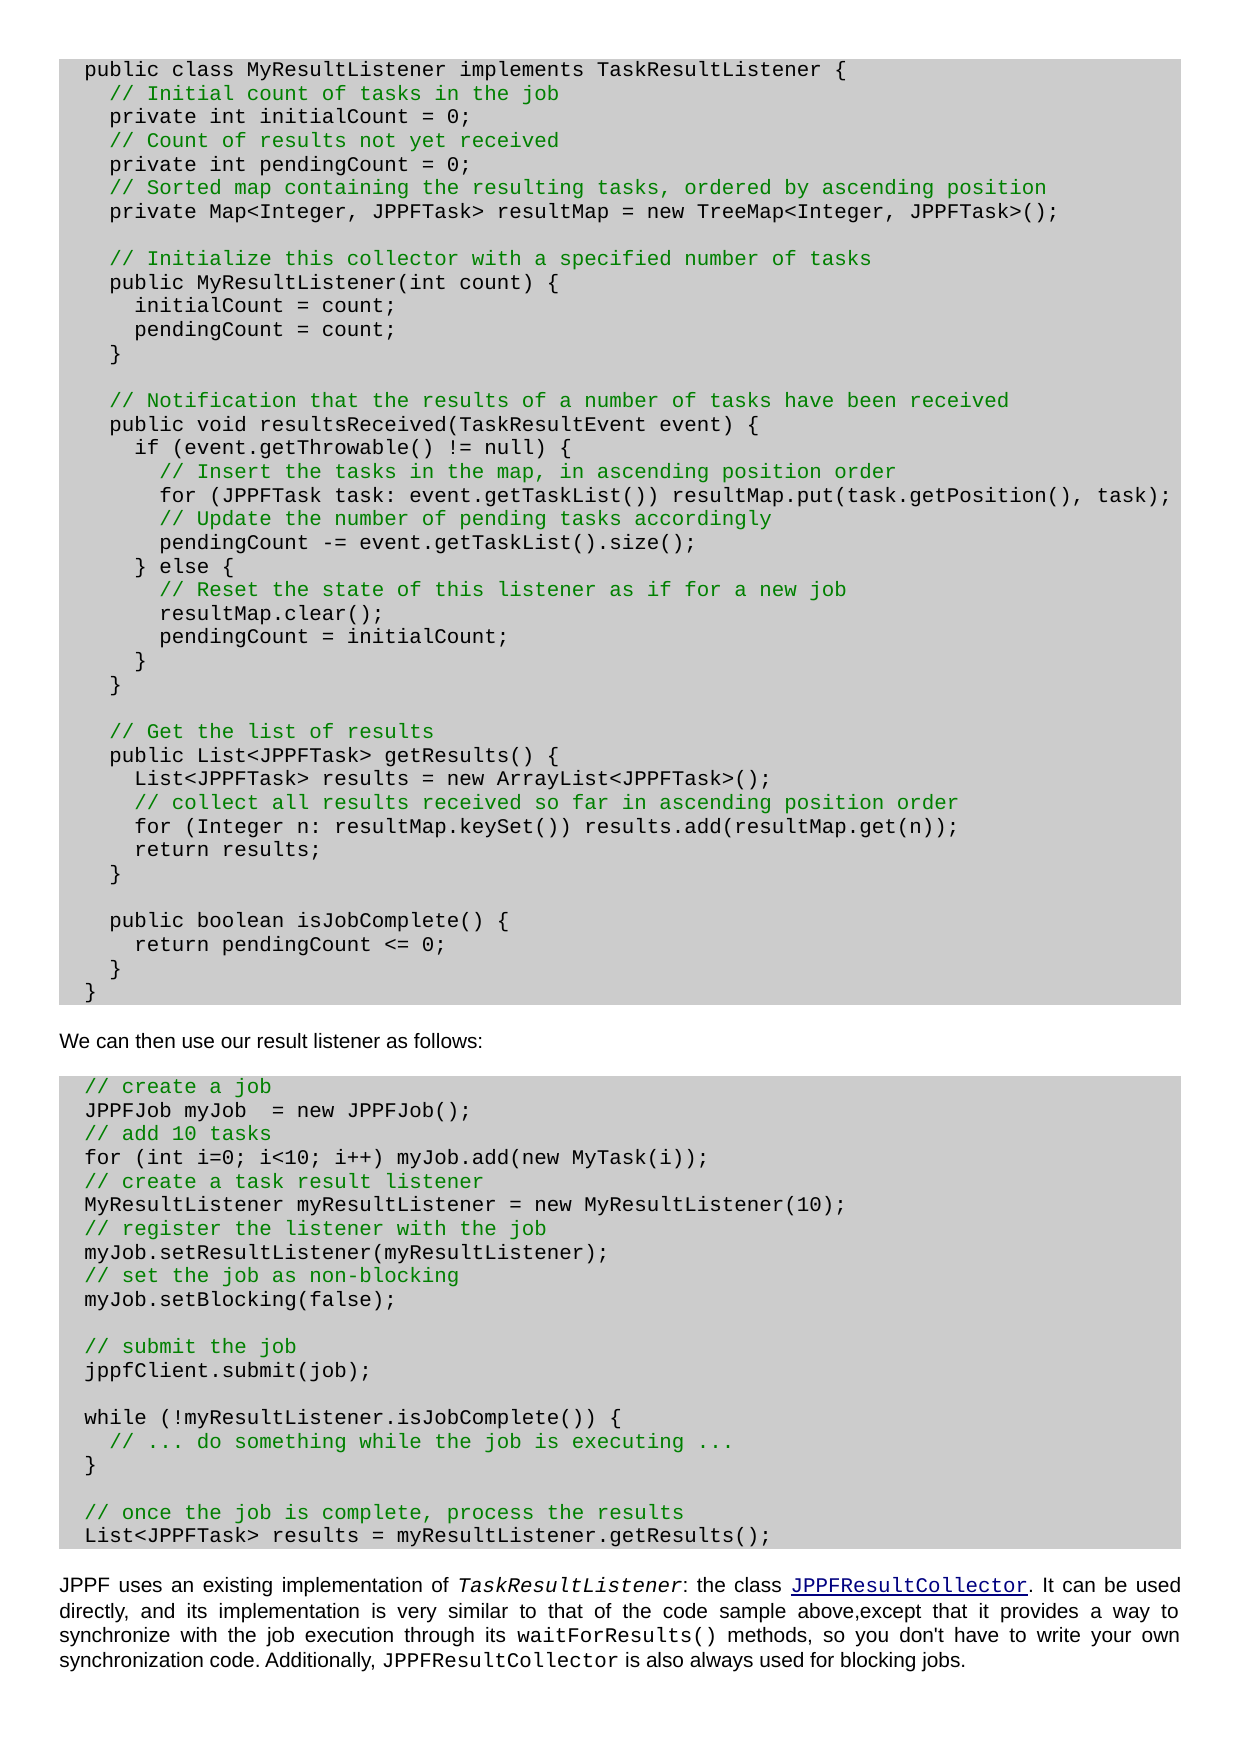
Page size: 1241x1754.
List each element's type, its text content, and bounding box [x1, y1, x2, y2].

text while (!myResultListener.isJobComplete()) { [59, 1407, 1181, 1431]
text List<JPPFTask> results = myResultListener.getResults(); [59, 1525, 1181, 1549]
text } [59, 343, 1181, 366]
text // add 10 tasks [59, 1123, 1181, 1147]
text } else { [59, 556, 1181, 579]
text List<JPPFTask> results = new ArrayList<JPPFTask>(); [59, 768, 1181, 792]
text // Count of results not yet received [59, 130, 1181, 154]
text if (event.getThrowable() != null) { [59, 437, 1181, 461]
text initialCount = count; [59, 296, 1181, 319]
text private int pendingCount = 0; [59, 154, 1181, 177]
text private Map<Integer, JPPFTask> resultMap = new TreeMap<Integer, JPPFTask>(); [59, 201, 1181, 224]
text for (Integer n: resultMap.keySet()) results.add(resultMap.get(n)); [59, 816, 1181, 839]
text pendingCount = initialCount; [59, 627, 1181, 650]
text return pendingCount <= 0; [59, 934, 1181, 958]
text for (int i=0; i<10; i++) myJob.add(new MyTask(i)); [59, 1147, 1181, 1171]
text // Update the number of pending tasks accordingly [59, 508, 1181, 532]
text // collect all results received so far in ascending position order [59, 792, 1181, 816]
text } [59, 650, 1181, 674]
text // ... do something while the job is executing ... [59, 1431, 1181, 1454]
text // Reset the state of this listener as if for a new job [59, 579, 1181, 603]
text public List<JPPFTask> getResults() { [59, 745, 1181, 768]
text // Sorted map containing the resulting tasks, ordered by ascending position [59, 177, 1181, 201]
text } [59, 1454, 1181, 1478]
text return results; [59, 839, 1181, 863]
text } [59, 674, 1181, 697]
text } [59, 958, 1181, 981]
text JPPF uses an existing implementation of TaskResultListener: the class JPPFResultCollector. It can be used directly, and its implementation is very similar to that of the code sample above,except that it provides a way to synchronize with the job execution through its waitForResults() methods, so you don't have to write your own synchronization code. Additionally, JPPFResultCollector is also always used for blocking jobs. [59, 1573, 1181, 1674]
text public MyResultListener(int count) { [59, 272, 1181, 296]
text MyResultListener myResultListener = new MyResultListener(10); [59, 1194, 1181, 1218]
text // set the job as non-blocking [59, 1265, 1181, 1289]
text // register the listener with the job [59, 1218, 1181, 1242]
text private int initialCount = 0; [59, 106, 1181, 130]
text public void resultsReceived(TaskResultEvent event) { [59, 414, 1181, 437]
text // Initialize this collector with a specified number of tasks [59, 248, 1181, 272]
text We can then use our result listener as follows: [59, 1028, 1181, 1052]
text // Initial count of tasks in the job [59, 83, 1181, 106]
text // Insert the tasks in the map, in ascending position order [59, 461, 1181, 485]
text // submit the job [59, 1336, 1181, 1360]
text jppfClient.submit(job); [59, 1360, 1181, 1383]
text resultMap.clear(); [59, 603, 1181, 627]
text JPPFJob myJob = new JPPFJob(); [59, 1100, 1181, 1123]
text } [59, 863, 1181, 887]
text // create a task result listener [59, 1171, 1181, 1194]
text // Get the list of results [59, 721, 1181, 745]
text // once the job is complete, process the results [59, 1502, 1181, 1525]
text pendingCount -= event.getTaskList().size(); [59, 532, 1181, 556]
text pendingCount = count; [59, 319, 1181, 343]
text // Notification that the results of a number of tasks have been received [59, 390, 1181, 414]
text } [59, 981, 1181, 1005]
text // create a job [59, 1076, 1181, 1100]
text myJob.setBlocking(false); [59, 1289, 1181, 1313]
text public class MyResultListener implements TaskResultListener { [59, 59, 1181, 83]
text public boolean isJobComplete() { [59, 910, 1181, 934]
text for (JPPFTask task: event.getTaskList()) resultMap.put(task.getPosition(), task); [59, 485, 1181, 508]
text myJob.setResultListener(myResultListener); [59, 1242, 1181, 1265]
